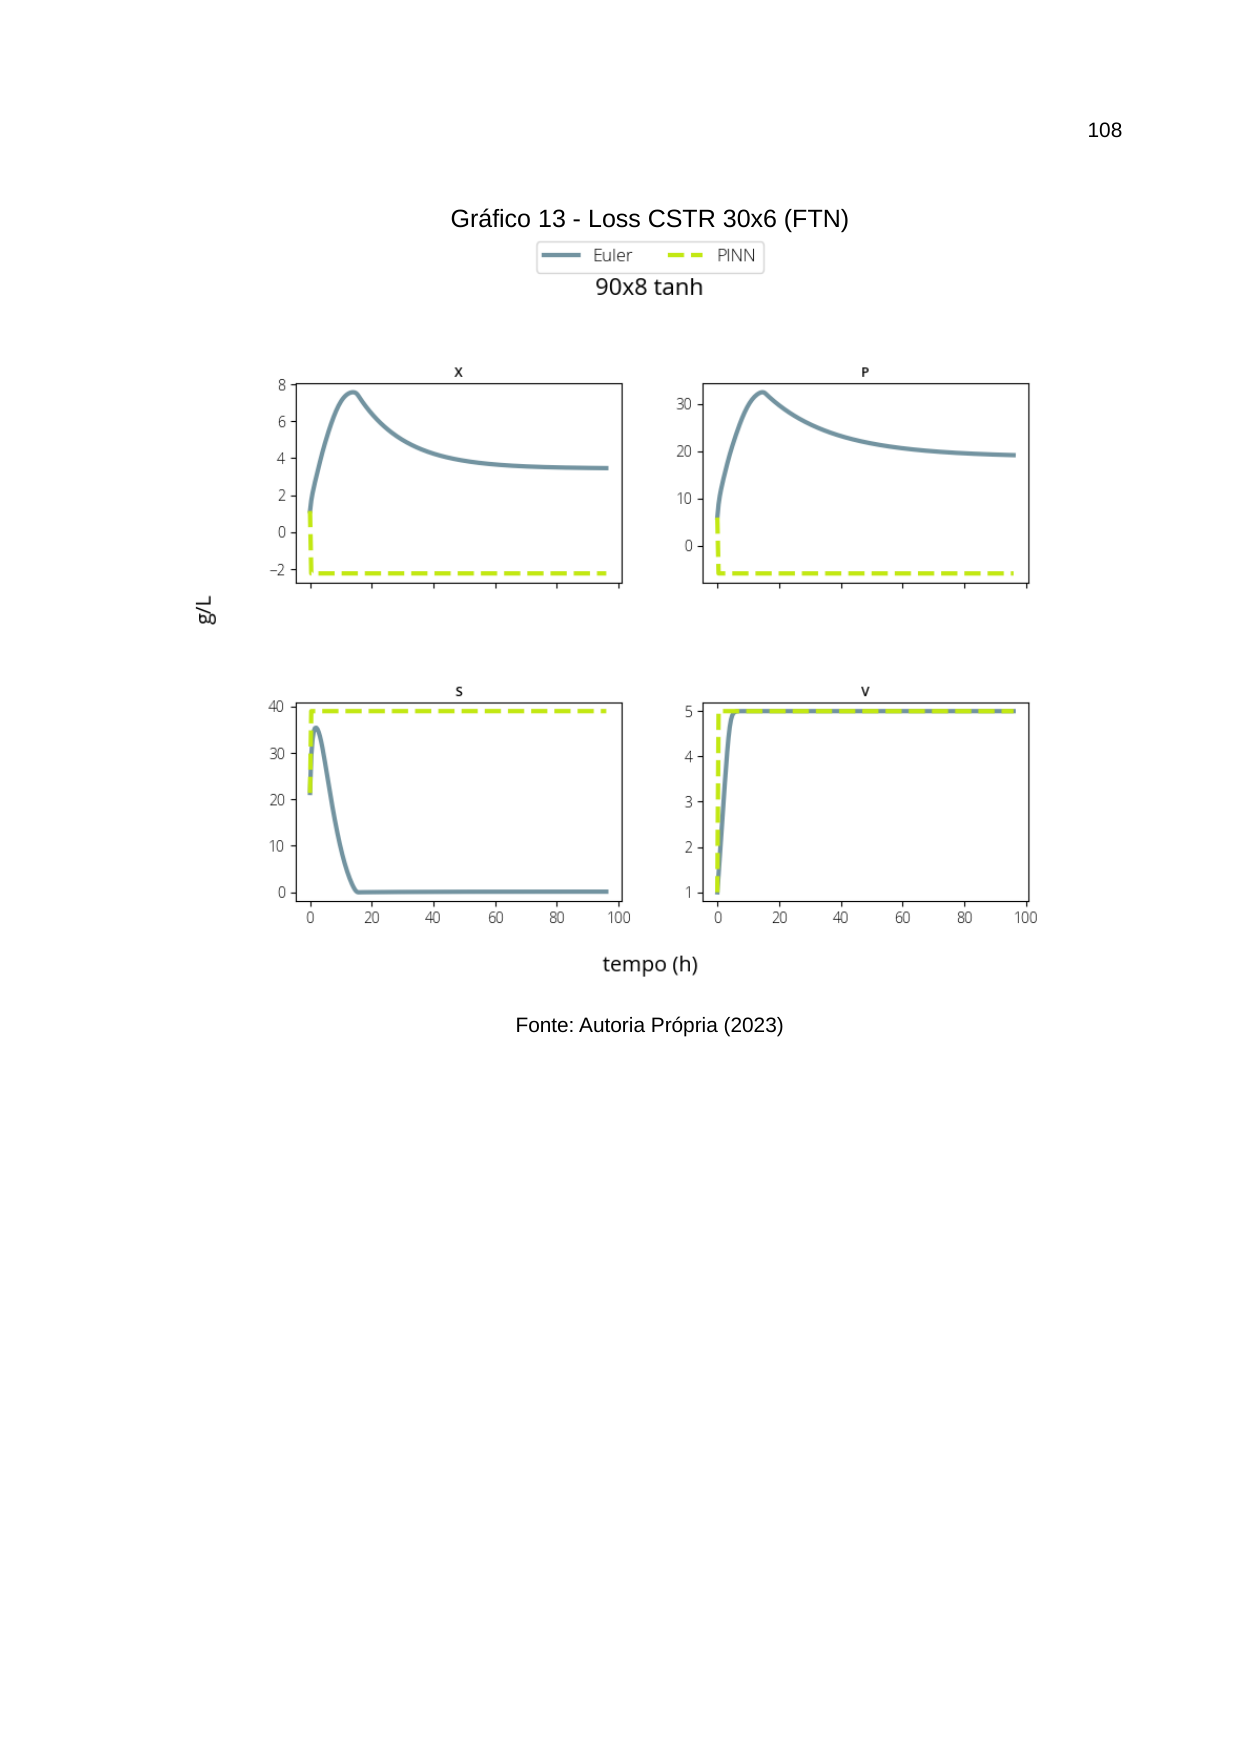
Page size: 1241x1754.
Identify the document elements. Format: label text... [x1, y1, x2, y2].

picture [177, 233, 1123, 984]
text Gráfico 13 - Loss CSTR 30x6 (FTN) [177, 204, 1122, 233]
text Fonte: Autoria Própria (2023) [177, 1013, 1122, 1037]
